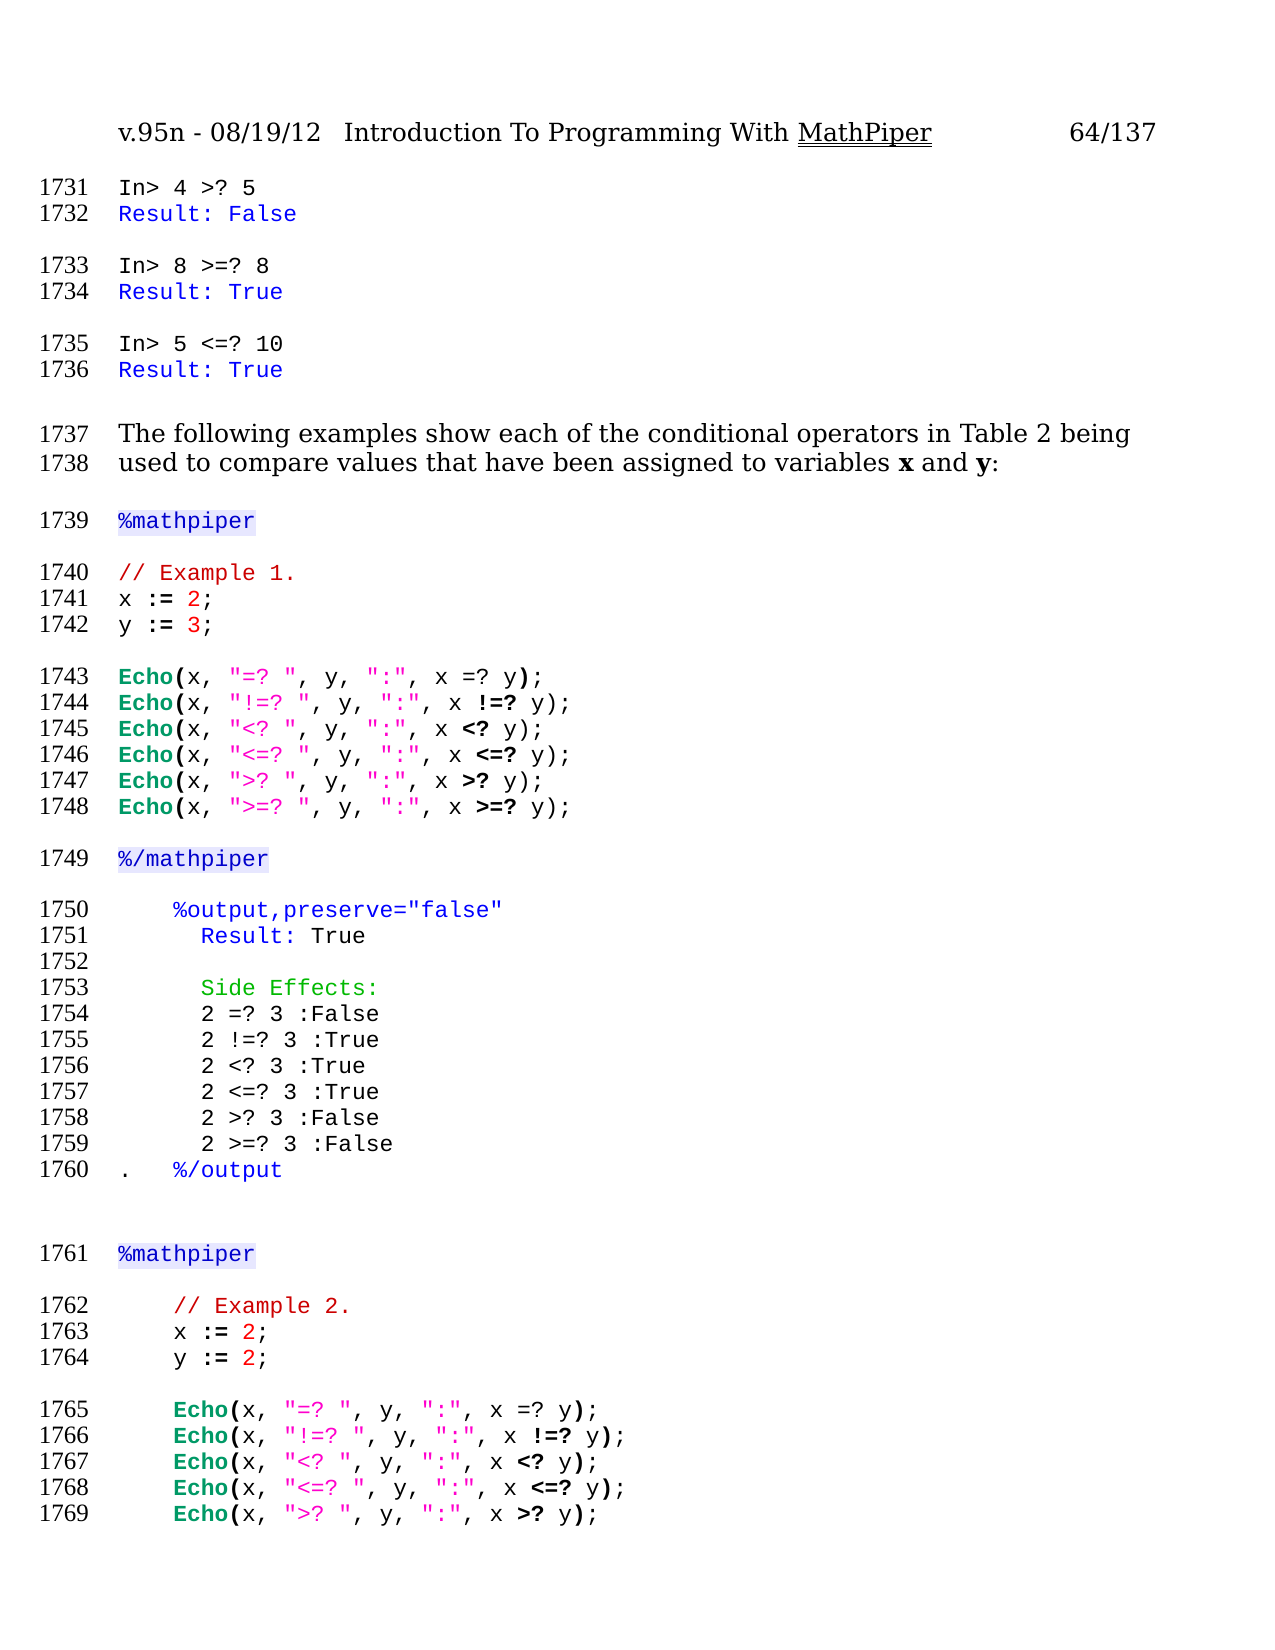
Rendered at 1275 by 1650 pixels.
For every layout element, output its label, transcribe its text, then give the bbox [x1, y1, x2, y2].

text Result: False [118, 203, 1157, 229]
text %mathpiper [118, 1243, 1157, 1269]
text Echo(x, "=? ", y, ":", x =? y); [118, 665, 1157, 691]
text In> 4 >? 5 [118, 177, 1157, 203]
text Echo(x, "<? ", y, ":", x <? y); [118, 1450, 1157, 1476]
text // Example 1. [118, 562, 1157, 587]
text Echo(x, ">? ", y, ":", x >? y); [118, 769, 1157, 795]
text %output,preserve="false" [118, 899, 1157, 925]
text Result: True [118, 281, 1157, 306]
text %mathpiper [118, 510, 1157, 536]
text The following examples show each of the conditional operators in Table 2 being used to compare values that have been assigned to variables x and y: [118, 419, 1157, 478]
text Echo(x, "=? ", y, ":", x =? y); [118, 1398, 1157, 1424]
text 2 !=? 3 :True [118, 1028, 1157, 1054]
text // Example 2. [118, 1294, 1157, 1321]
text 2 =? 3 :False [118, 1002, 1157, 1028]
text In> 8 >=? 8 [118, 254, 1157, 281]
text Echo(x, "!=? ", y, ":", x !=? y); [118, 1424, 1157, 1450]
text 2 >=? 3 :False [118, 1132, 1157, 1158]
text . %/output [118, 1158, 1157, 1184]
text Echo(x, "!=? ", y, ":", x !=? y); [118, 691, 1157, 717]
text Side Effects: [118, 977, 1157, 1002]
text x := 2; [118, 1321, 1157, 1346]
text Result: True [118, 358, 1157, 384]
text y := 3; [118, 613, 1157, 639]
text Echo(x, "<=? ", y, ":", x <=? y); [118, 743, 1157, 769]
text Echo(x, "<=? ", y, ":", x <=? y); [118, 1476, 1157, 1502]
text y := 2; [118, 1346, 1157, 1372]
text 2 >? 3 :False [118, 1106, 1157, 1132]
text 2 <? 3 :True [118, 1054, 1157, 1080]
text Echo(x, ">=? ", y, ":", x >=? y); [118, 795, 1157, 821]
text 2 <=? 3 :True [118, 1080, 1157, 1106]
text %/mathpiper [118, 847, 1157, 873]
text In> 5 <=? 10 [118, 332, 1157, 358]
text Echo(x, ">? ", y, ":", x >? y); [118, 1502, 1157, 1528]
text Echo(x, "<? ", y, ":", x <? y); [118, 717, 1157, 743]
text Result: True [118, 925, 1157, 951]
text x := 2; [118, 587, 1157, 613]
